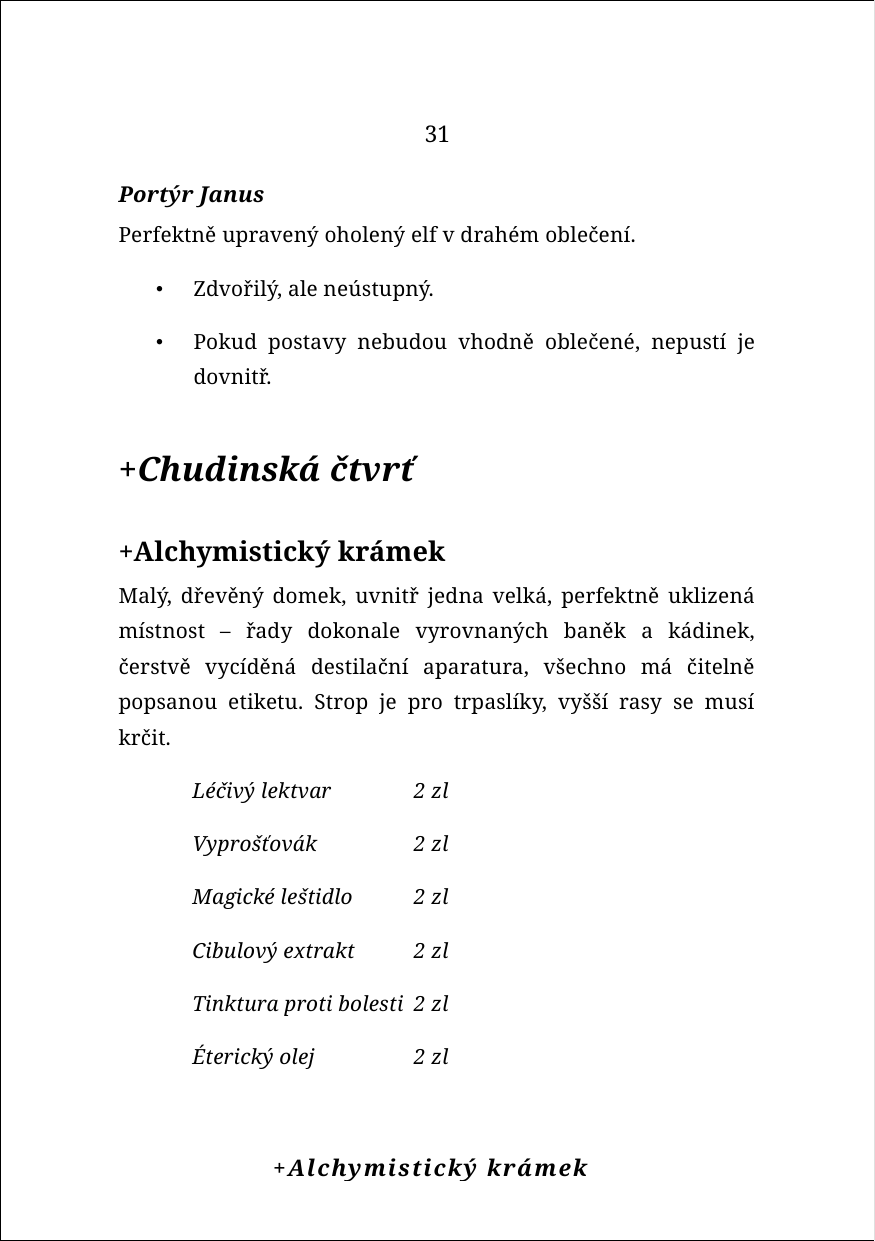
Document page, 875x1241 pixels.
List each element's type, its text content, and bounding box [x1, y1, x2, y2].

list Pokud postavy nebudou vhodně oblečené, nepustí je dovnitř. [156, 327, 756, 391]
list Zdvořilý, ale neústupný. [156, 274, 756, 302]
text Léčivý lektvar 2 zl [192, 776, 756, 804]
text Cibulový extrakt 2 zl [192, 936, 756, 964]
text Vyprošťovák 2 zl [192, 829, 756, 858]
text Perfektně upravený oholený elf v drahém oblečení. [118, 221, 756, 249]
subtitle Portýr Janus [118, 179, 756, 209]
text Malý, dřevěný domek, uvnitř jedna velká, perfektně uklizená místnost – řady dokonale vyrovnaných baněk a kádinek, čerstvě vycíděná destilační aparatura, všechno má čitelně popsanou etiketu. Strop je pro trpaslíky, vyšší rasy se musí krčit. [118, 581, 756, 751]
text Tinktura proti bolesti 2 zl [192, 989, 756, 1017]
subtitle +Chudinská čtvrť [118, 445, 756, 491]
text Éterický olej 2 zl [192, 1042, 756, 1071]
subtitle +Alchymistický krámek [118, 532, 756, 569]
text Magické leštidlo 2 zl [192, 882, 756, 911]
